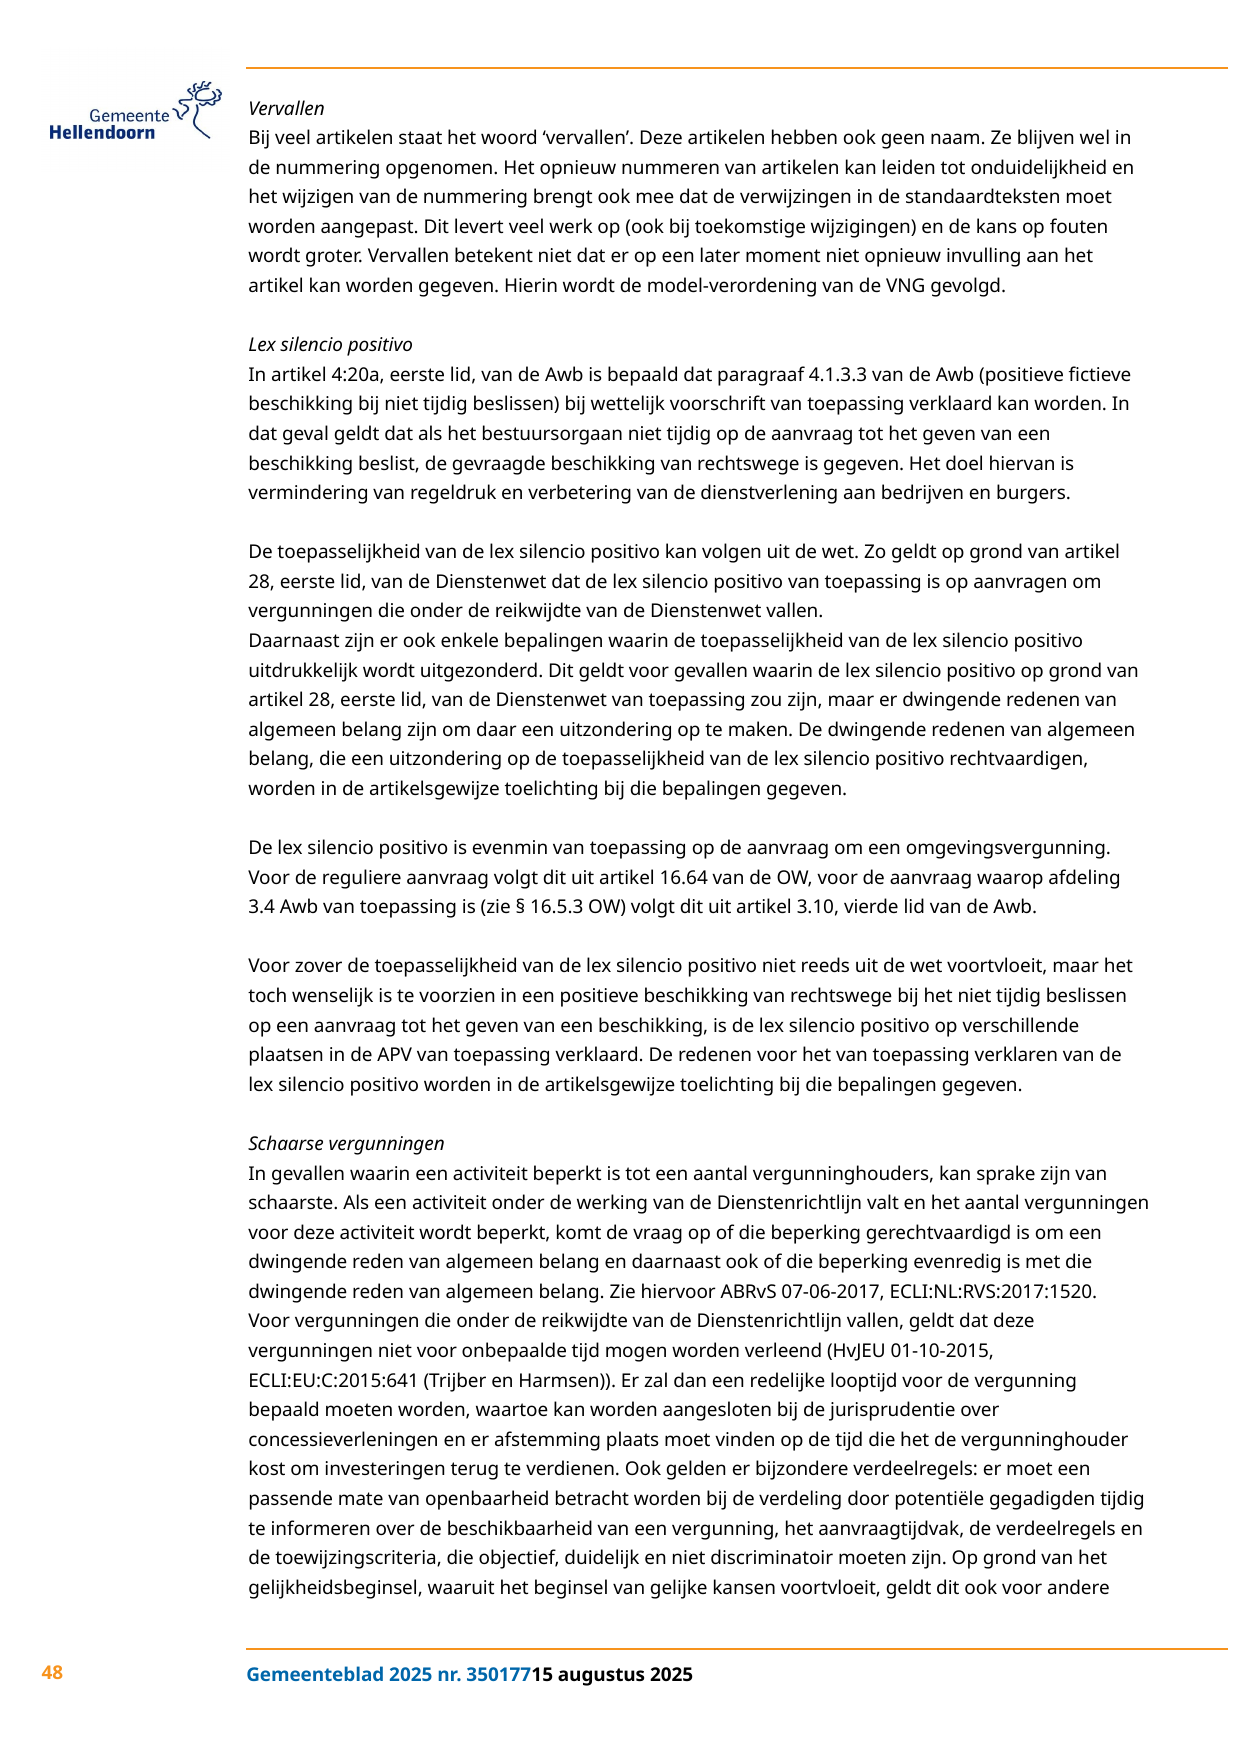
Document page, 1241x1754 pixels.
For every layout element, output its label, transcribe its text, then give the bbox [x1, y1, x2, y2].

text In gevallen waarin een activiteit beperkt is tot een aantal vergunninghouders, kan sprake zijn van schaarste. Als een activiteit onder de werking van de Dienstenrichtlijn valt en het aantal vergunningen voor deze activiteit wordt beperkt, komt de vraag op of die beperking gerechtvaardigd is om een dwingende reden van algemeen belang en daarnaast ook of die beperking evenredig is met die dwingende reden van algemeen belang. Zie hiervoor ABRvS 07-06-2017, ECLI:NL:RVS:2017:1520. [248, 1160, 1152, 1304]
text In artikel 4:20a, eerste lid, van de Awb is bepaald dat paragraaf 4.1.3.3 van de Awb (positieve fictieve beschikking bij niet tijdig beslissen) bij wettelijk voorschrift van toepassing verklaard kan worden. In dat geval geldt dat als het bestuursorgaan niet tijdig op de aanvraag tot het geven van een beschikking beslist, de gevraagde beschikking van rechtswege is gegeven. Het doel hiervan is vermindering van regeldruk en verbetering van de dienstverlening aan bedrijven en burgers. [248, 361, 1152, 505]
text Bij veel artikelen staat het woord ‘vervallen’. Deze artikelen hebben ook geen naam. Ze blijven wel in de nummering opgenomen. Het opnieuw nummeren van artikelen kan leiden tot onduidelijkheid en het wijzigen van de nummering brengt ook mee dat de verwijzingen in de standaardteksten moet worden aangepast. Dit levert veel werk op (ook bij toekomstige wijzigingen) en de kans op fouten wordt groter. Vervallen betekent niet dat er op een later moment niet opnieuw invulling aan het artikel kan worden gegeven. Hierin wordt de model-verordening van de VNG gevolgd. [248, 124, 1152, 298]
text Voor vergunningen die onder de reikwijdte van de Dienstenrichtlijn vallen, geldt dat deze vergunningen niet voor onbepaalde tijd mogen worden verleend (HvJEU 01-10-2015, ECLI:EU:C:2015:641 (Trijber en Harmsen)). Er zal dan een redelijke looptijd voor de vergunning bepaald moeten worden, waartoe kan worden aangesloten bij de jurisprudentie over concessieverleningen en er afstemming plaats moet vinden op de tijd die het de vergunninghouder kost om investeringen terug te verdienen. Ook gelden er bijzondere verdeelregels: er moet een passende mate van openbaarheid betracht worden bij de verdeling door potentiële gegadigden tijdig te informeren over de beschikbaarheid van een vergunning, het aanvraagtijdvak, de verdeelregels en de toewijzingscriteria, die objectief, duidelijk en niet discriminatoir moeten zijn. Op grond van het gelijkheidsbeginsel, waaruit het beginsel van gelijke kansen voortvloeit, geldt dit ook voor andere [248, 1308, 1152, 1600]
text De toepasselijkheid van de lex silencio positivo kan volgen uit de wet. Zo geldt op grond van artikel 28, eerste lid, van de Dienstenwet dat de lex silencio positivo van toepassing is op aanvragen om vergunningen die onder de reikwijdte van de Dienstenwet vallen. [248, 538, 1152, 623]
text Lex silencio positivo [248, 331, 1152, 357]
text De lex silencio positivo is evenmin van toepassing op de aanvraag om een omgevingsvergunning. Voor de reguliere aanvraag volgt dit uit artikel 16.64 van de OW, voor de aanvraag waarop afdeling 3.4 Awb van toepassing is (zie § 16.5.3 OW) volgt dit uit artikel 3.10, vierde lid van de Awb. [248, 834, 1152, 919]
text Vervallen [248, 95, 1152, 121]
text Voor zover de toepasselijkheid van de lex silencio positivo niet reeds uit de wet voortvloeit, maar het toch wenselijk is te voorzien in een positieve beschikking van rechtswege bij het niet tijdig beslissen op een aanvraag tot het geven van een beschikking, is de lex silencio positivo op verschillende plaatsen in de APV van toepassing verklaard. De redenen voor het van toepassing verklaren van de lex silencio positivo worden in de artikelsgewijze toelichting bij die bepalingen gegeven. [248, 953, 1152, 1097]
picture [41, 47, 231, 172]
text Daarnaast zijn er ook enkele bepalingen waarin de toepasselijkheid van de lex silencio positivo uitdrukkelijk wordt uitgezonderd. Dit geldt voor gevallen waarin de lex silencio positivo op grond van artikel 28, eerste lid, van de Dienstenwet van toepassing zou zijn, maar er dwingende redenen van algemeen belang zijn om daar een uitzondering op te maken. De dwingende redenen van algemeen belang, die een uitzondering op de toepasselijkheid van de lex silencio positivo rechtvaardigen, worden in de artikelsgewijze toelichting bij die bepalingen gegeven. [248, 627, 1152, 801]
text Schaarse vergunningen [248, 1130, 1152, 1156]
